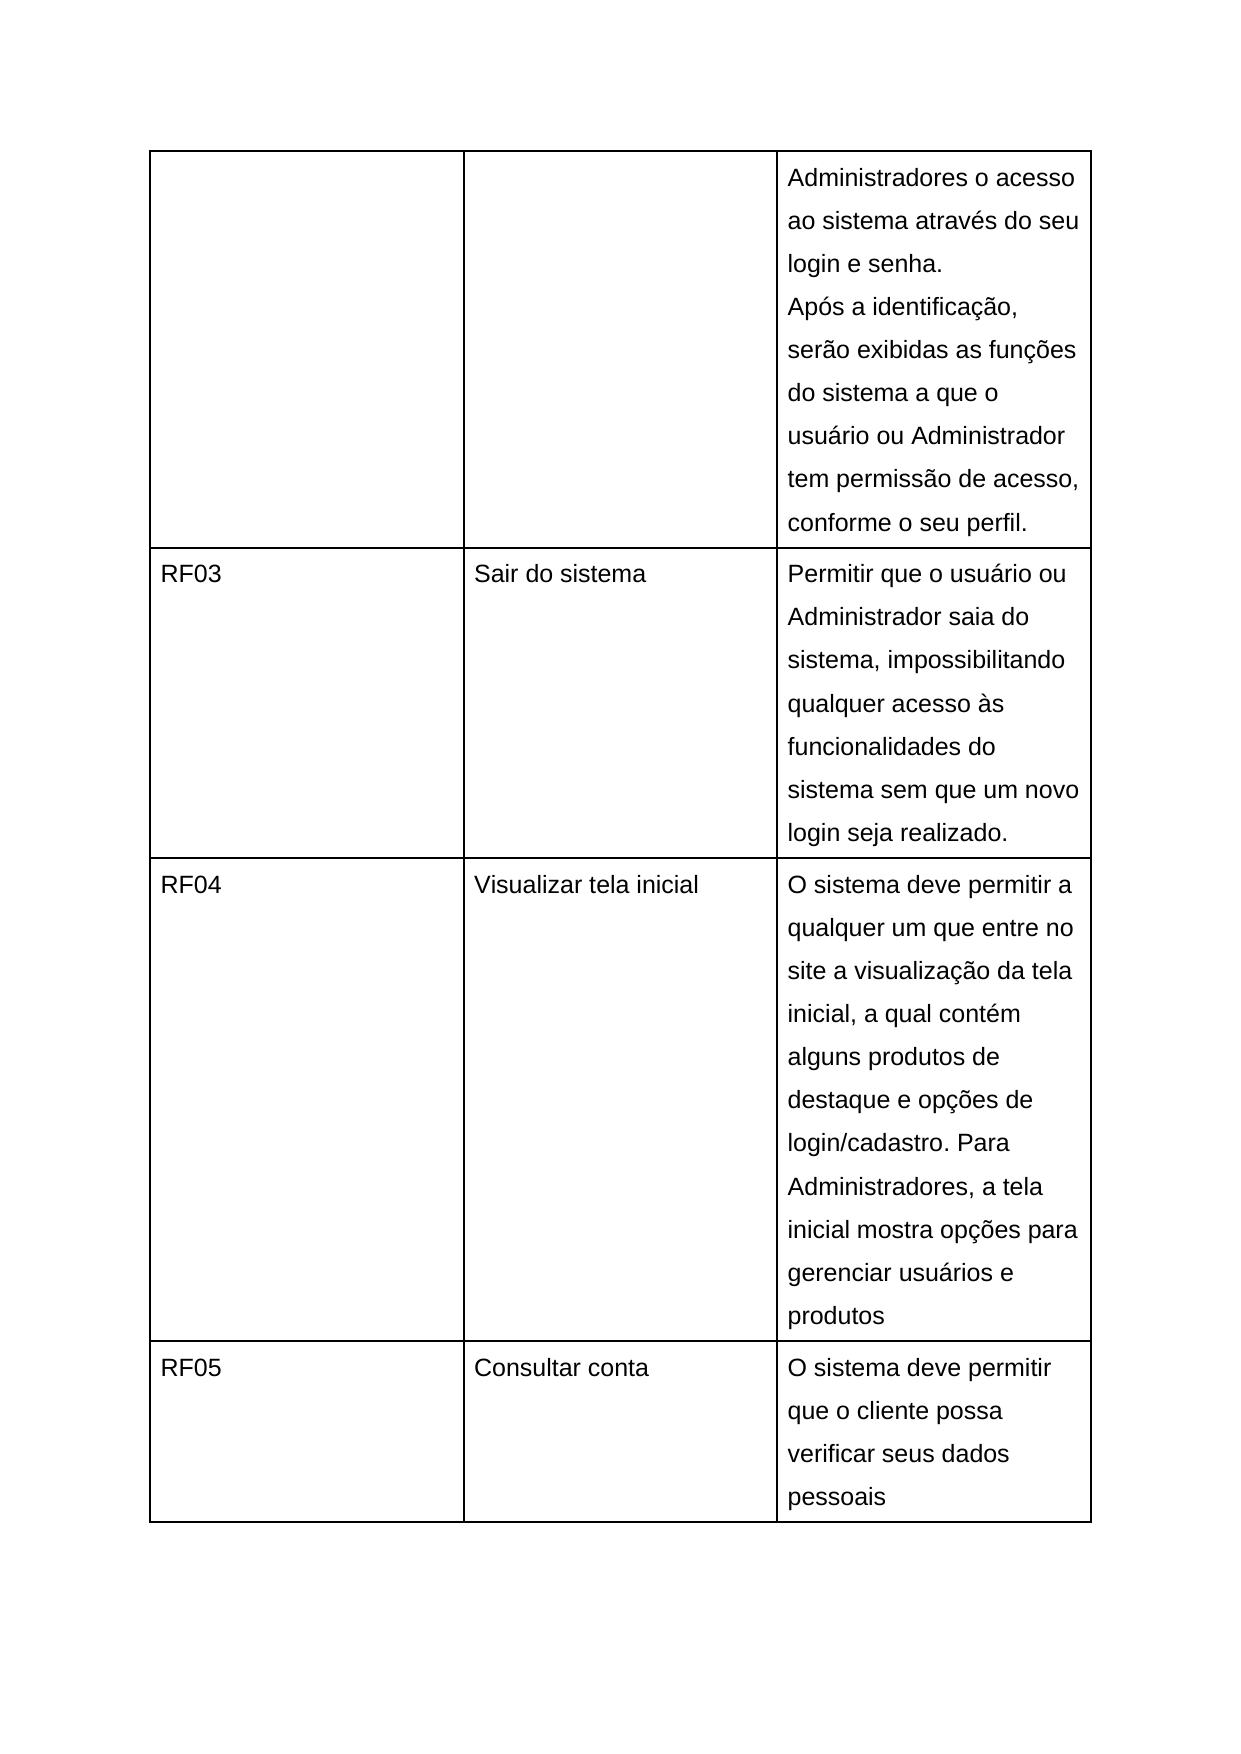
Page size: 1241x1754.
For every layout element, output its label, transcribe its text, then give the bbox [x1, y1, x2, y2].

table_cell RF04 [151, 859, 463, 1340]
table_cell [151, 152, 463, 547]
table_cell O sistema deve permitir que o cliente possa verificar seus dados pessoais [778, 1342, 1090, 1521]
table_cell Visualizar tela inicial [465, 859, 776, 1340]
table_cell O sistema deve permitir a qualquer um que entre no site a visualização da tela inicial, a qual contém alguns produtos de destaque e opções de login/cadastro. Para Administradores, a tela inicial mostra opções para gerenciar usuários e produtos [778, 859, 1090, 1340]
table_cell Sair do sistema [465, 549, 776, 857]
table_cell Consultar conta [465, 1342, 776, 1521]
table_cell [465, 152, 776, 547]
table_cell RF03 [151, 549, 463, 857]
table_cell Permitir que o usuário ou Administrador saia do sistema, impossibilitando qualquer acesso às funcionalidades do sistema sem que um novo login seja realizado. [778, 549, 1090, 857]
table_cell Administradores o acesso ao sistema através do seu login e senha. Após a identificação, serão exibidas as funções do sistema a que o usuário ou Administrador tem permissão de acesso, conforme o seu perfil. [778, 152, 1090, 547]
table_cell RF05 [151, 1342, 463, 1521]
